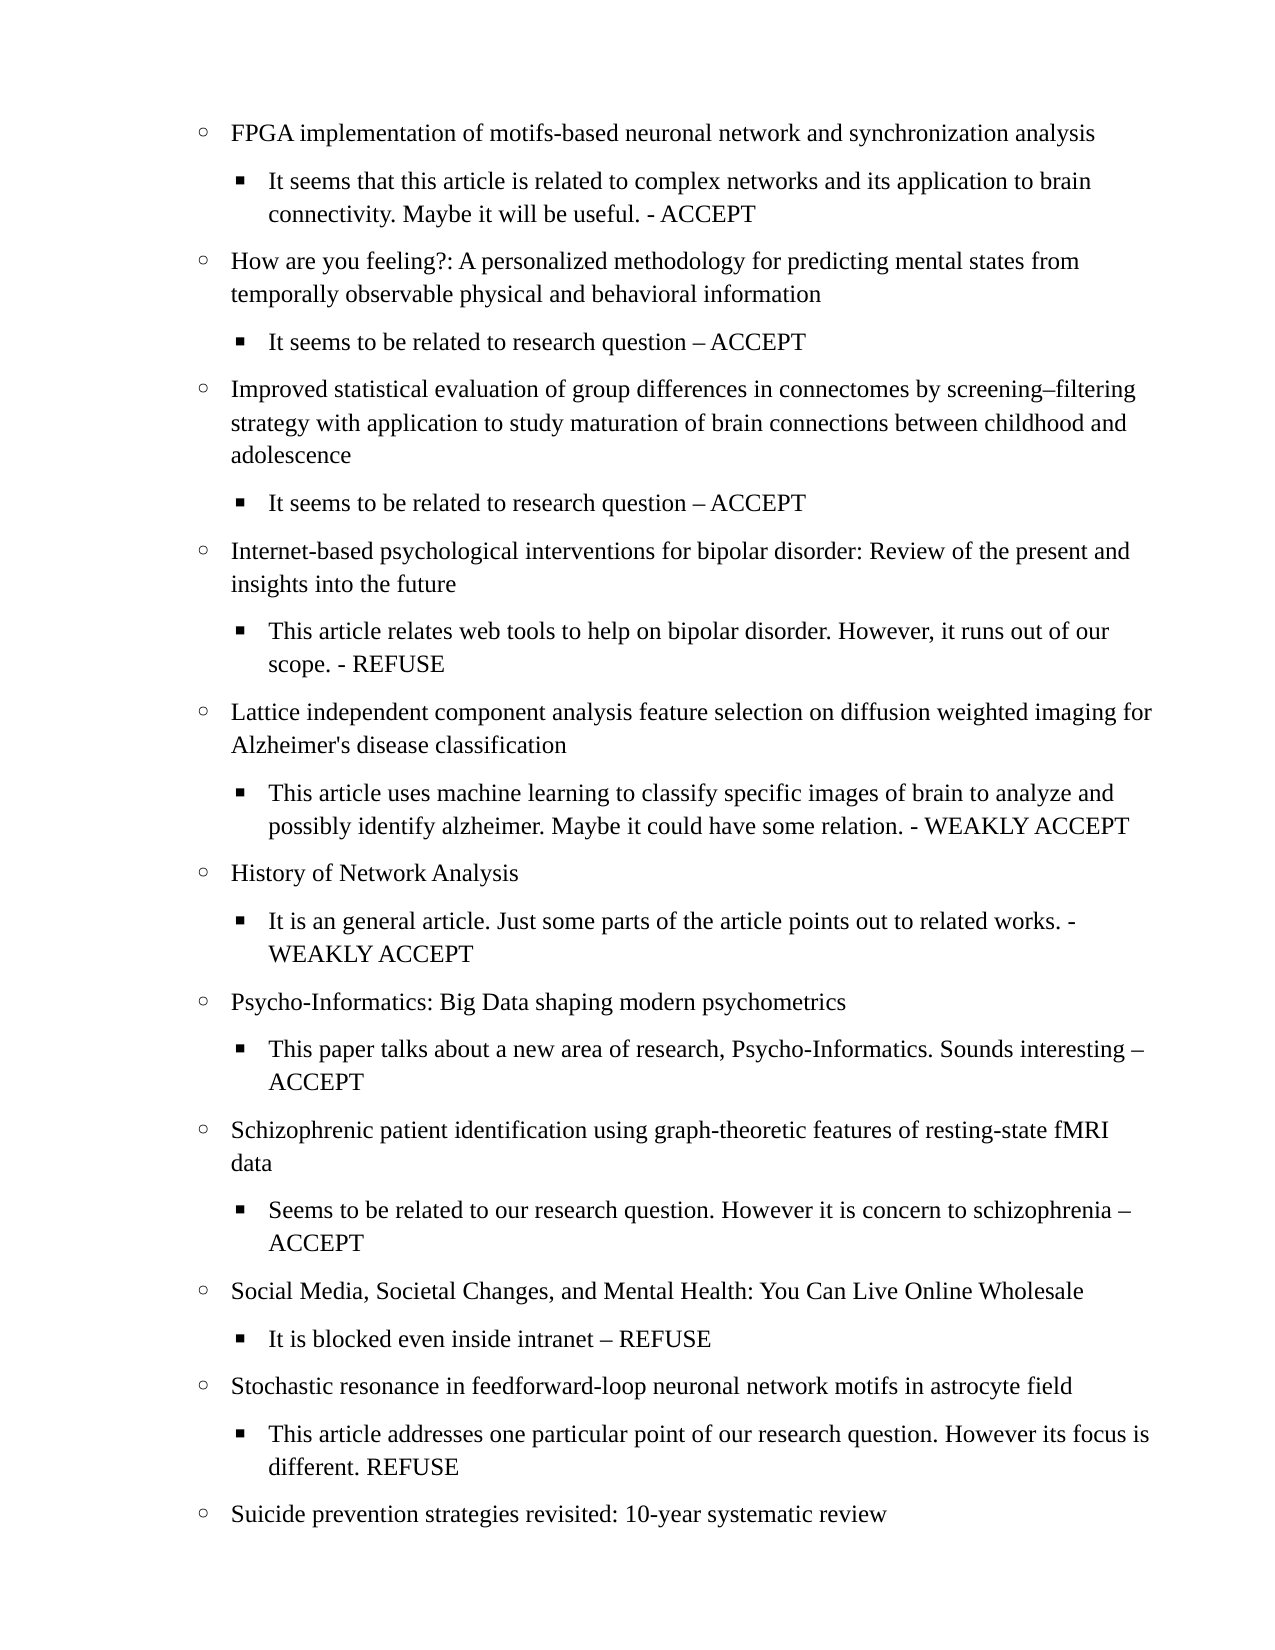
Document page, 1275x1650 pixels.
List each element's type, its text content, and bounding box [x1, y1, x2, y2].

list Seems to be related to our research question. However it is concern to schizophrenia – ACCEPT [231, 1195, 1157, 1257]
list It is blocked even inside intranet – REFUSE [231, 1324, 1157, 1352]
list This paper talks about a new area of research, Psycho-Informatics. Sounds interesting – ACCEPT [231, 1034, 1157, 1096]
list Improved statistical evaluation of group differences in connectomes by screening–filtering strategy with application to study maturation of brain connections between childhood and adolescence [193, 374, 1157, 469]
list How are you feeling?: A personalized methodology for predicting mental states from temporally observable physical and behavioral information [193, 246, 1157, 308]
list This article uses machine learning to classify specific images of brain to analyze and possibly identify alzheimer. Maybe it could have some relation. - WEAKLY ACCEPT [231, 778, 1157, 839]
list This article addresses one particular point of our research question. However its focus is different. REFUSE [231, 1419, 1157, 1481]
list History of Network Analysis [193, 858, 1157, 887]
list Suicide prevention strategies revisited: 10-year systematic review [193, 1499, 1157, 1528]
list It is an general article. Just some parts of the article points out to related works. - WEAKLY ACCEPT [231, 906, 1157, 968]
list Lattice independent component analysis feature selection on diffusion weighted imaging for Alzheimer's disease classification [193, 697, 1157, 759]
list This article relates web tools to help on bipolar disorder. However, it runs out of our scope. - REFUSE [231, 616, 1157, 678]
list Schizophrenic patient identification using graph-theoretic features of resting-state fMRI data [193, 1115, 1157, 1177]
list Psycho-Informatics: Big Data shaping modern psychometrics [193, 987, 1157, 1015]
list It seems to be related to research question – ACCEPT [231, 327, 1157, 356]
list Internet-based psychological interventions for bipolar disorder: Review of the present and insights into the future [193, 536, 1157, 598]
list Stochastic resonance in feedforward-loop neuronal network motifs in astrocyte field [193, 1371, 1157, 1400]
list Social Media, Societal Changes, and Mental Health: You Can Live Online Wholesale [193, 1276, 1157, 1305]
list It seems that this article is related to complex networks and its application to brain connectivity. Maybe it will be useful. - ACCEPT [231, 166, 1157, 227]
list It seems to be related to research question – ACCEPT [231, 488, 1157, 517]
list FPGA implementation of motifs-based neuronal network and synchronization analysis [193, 118, 1157, 147]
